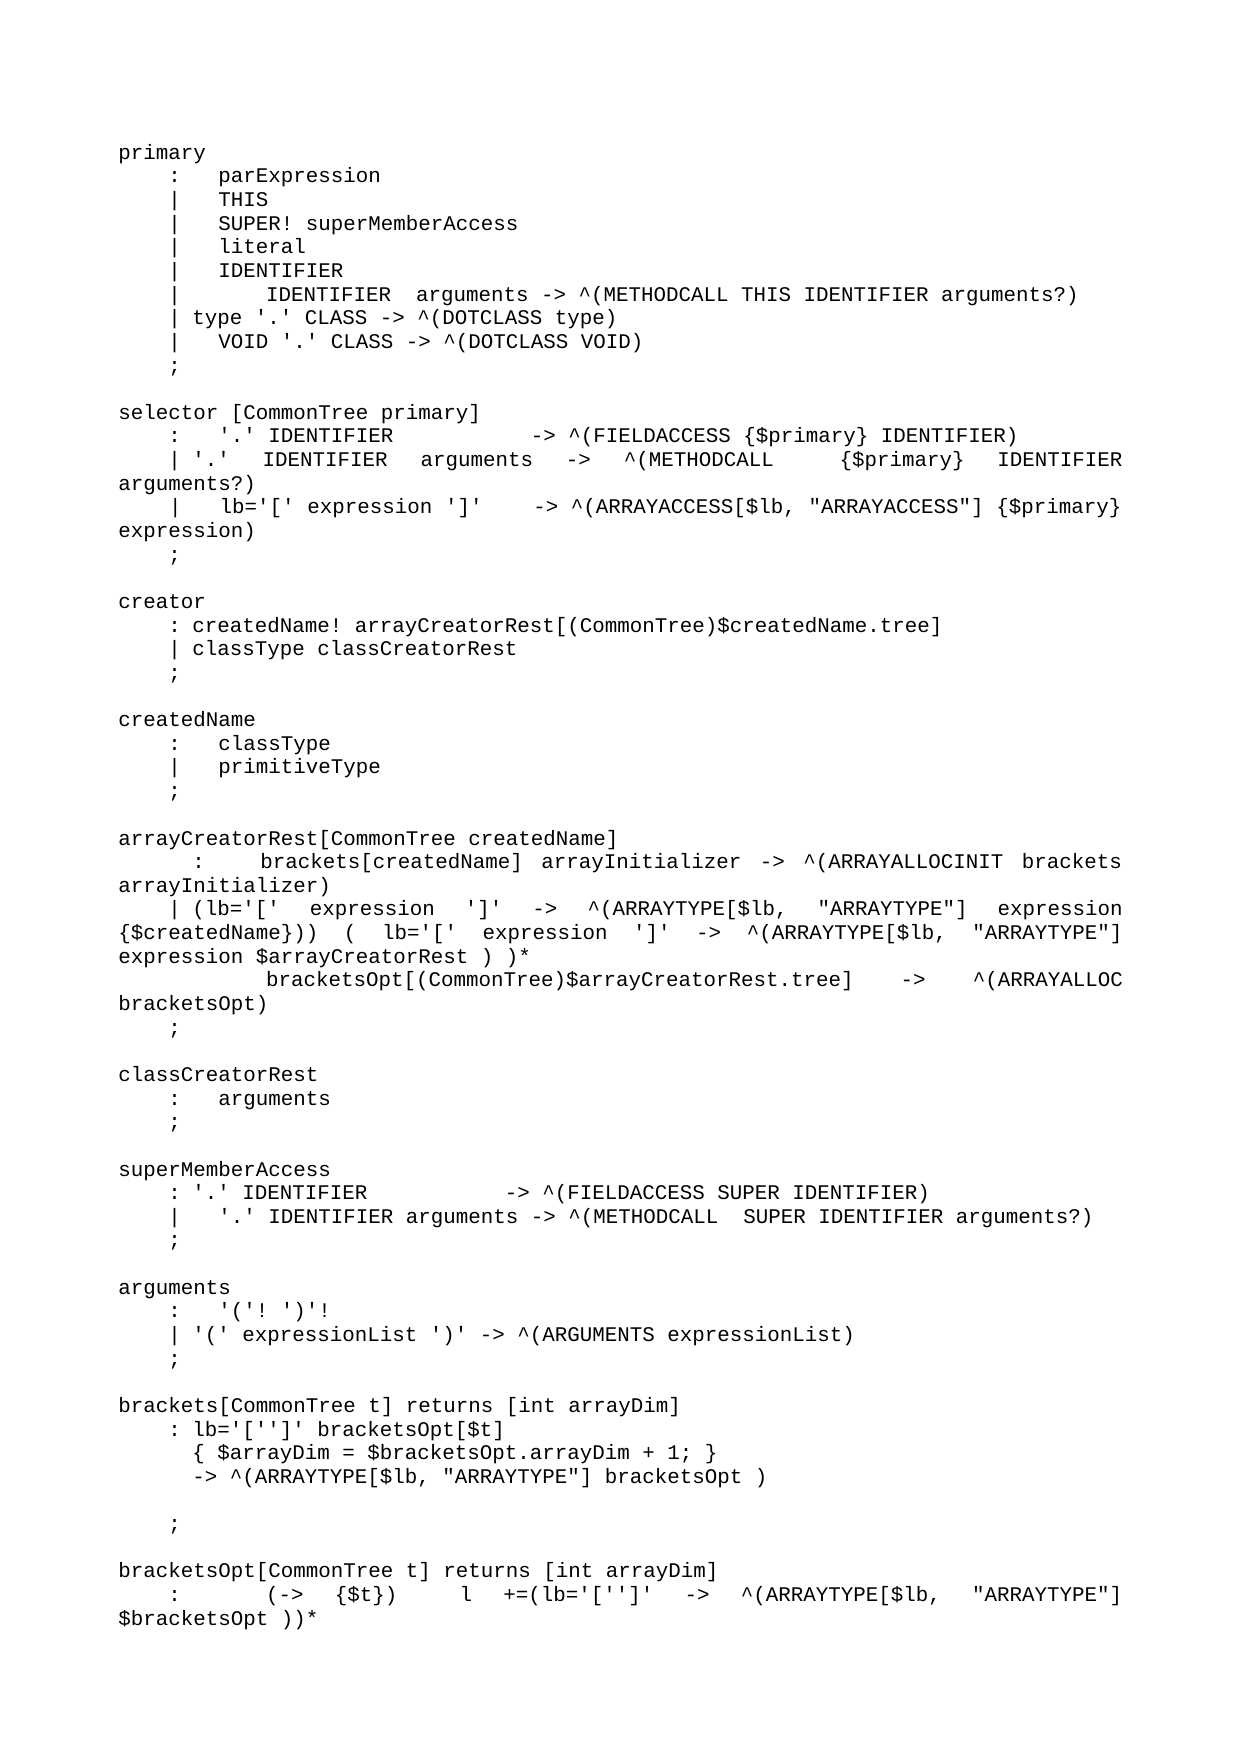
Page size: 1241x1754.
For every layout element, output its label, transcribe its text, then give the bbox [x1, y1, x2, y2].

text selector [CommonTree primary] [118, 402, 1123, 426]
text classCreatorRest [118, 1064, 1123, 1088]
text | THIS [118, 189, 1123, 213]
text { $arrayDim = $bracketsOpt.arrayDim + 1; } [118, 1442, 1123, 1466]
text ; [118, 780, 1123, 804]
text ; [118, 1017, 1123, 1040]
text : (-> {$t}) l +=(lb='['']' -> ^(ARRAYTYPE[$lb, "ARRAYTYPE"] $bracketsOpt ))* [118, 1584, 1123, 1631]
text bracketsOpt[(CommonTree)$arrayCreatorRest.tree] -> ^(ARRAYALLOC bracketsOpt) [118, 969, 1123, 1017]
text | (lb='[' expression ']' -> ^(ARRAYTYPE[$lb, "ARRAYTYPE"] expression {$createdName})) ( lb='[' expression ']' -> ^(ARRAYTYPE[$lb, "ARRAYTYPE"] expression $arrayCreatorRest ) )* [118, 898, 1123, 969]
text : '.' IDENTIFIER -> ^(FIELDACCESS SUPER IDENTIFIER) [118, 1182, 1123, 1206]
text -> ^(ARRAYTYPE[$lb, "ARRAYTYPE"] bracketsOpt ) [118, 1466, 1123, 1489]
text : createdName! arrayCreatorRest[(CommonTree)$createdName.tree] [118, 615, 1123, 638]
text | classType classCreatorRest [118, 638, 1123, 662]
text | primitiveType [118, 757, 1123, 780]
text superMemberAccess [118, 1158, 1123, 1182]
text : parExpression [118, 165, 1123, 189]
text | lb='[' expression ']' -> ^(ARRAYACCESS[$lb, "ARRAYACCESS"] {$primary} expression) [118, 496, 1123, 544]
text : arguments [118, 1088, 1123, 1111]
text brackets[CommonTree t] returns [int arrayDim] [118, 1395, 1123, 1419]
text ; [118, 1513, 1123, 1537]
text ; [118, 1348, 1123, 1371]
text arrayCreatorRest[CommonTree createdName] [118, 827, 1123, 851]
text ; [118, 354, 1123, 378]
text ; [118, 1111, 1123, 1135]
text | type '.' CLASS -> ^(DOTCLASS type) [118, 307, 1123, 331]
text ; [118, 662, 1123, 686]
text | VOID '.' CLASS -> ^(DOTCLASS VOID) [118, 331, 1123, 354]
text : classType [118, 733, 1123, 757]
text | IDENTIFIER arguments -> ^(METHODCALL THIS IDENTIFIER arguments?) [118, 284, 1123, 307]
text | '.' IDENTIFIER arguments -> ^(METHODCALL {$primary} IDENTIFIER arguments?) [118, 449, 1123, 496]
text creator [118, 591, 1123, 615]
text ; [118, 544, 1123, 567]
text | '.' IDENTIFIER arguments -> ^(METHODCALL SUPER IDENTIFIER arguments?) [118, 1206, 1123, 1229]
text | literal [118, 236, 1123, 260]
text : '('! ')'! [118, 1300, 1123, 1324]
text createdName [118, 709, 1123, 733]
text : lb='['']' bracketsOpt[$t] [118, 1419, 1123, 1442]
text bracketsOpt[CommonTree t] returns [int arrayDim] [118, 1561, 1123, 1584]
text ; [118, 1229, 1123, 1253]
text arguments [118, 1277, 1123, 1300]
text : '.' IDENTIFIER -> ^(FIELDACCESS {$primary} IDENTIFIER) [118, 426, 1123, 449]
text primary [118, 142, 1123, 165]
text | SUPER! superMemberAccess [118, 213, 1123, 236]
text | '(' expressionList ')' -> ^(ARGUMENTS expressionList) [118, 1324, 1123, 1348]
text : brackets[createdName] arrayInitializer -> ^(ARRAYALLOCINIT brackets arrayInitializer) [118, 851, 1123, 898]
text | IDENTIFIER [118, 260, 1123, 284]
